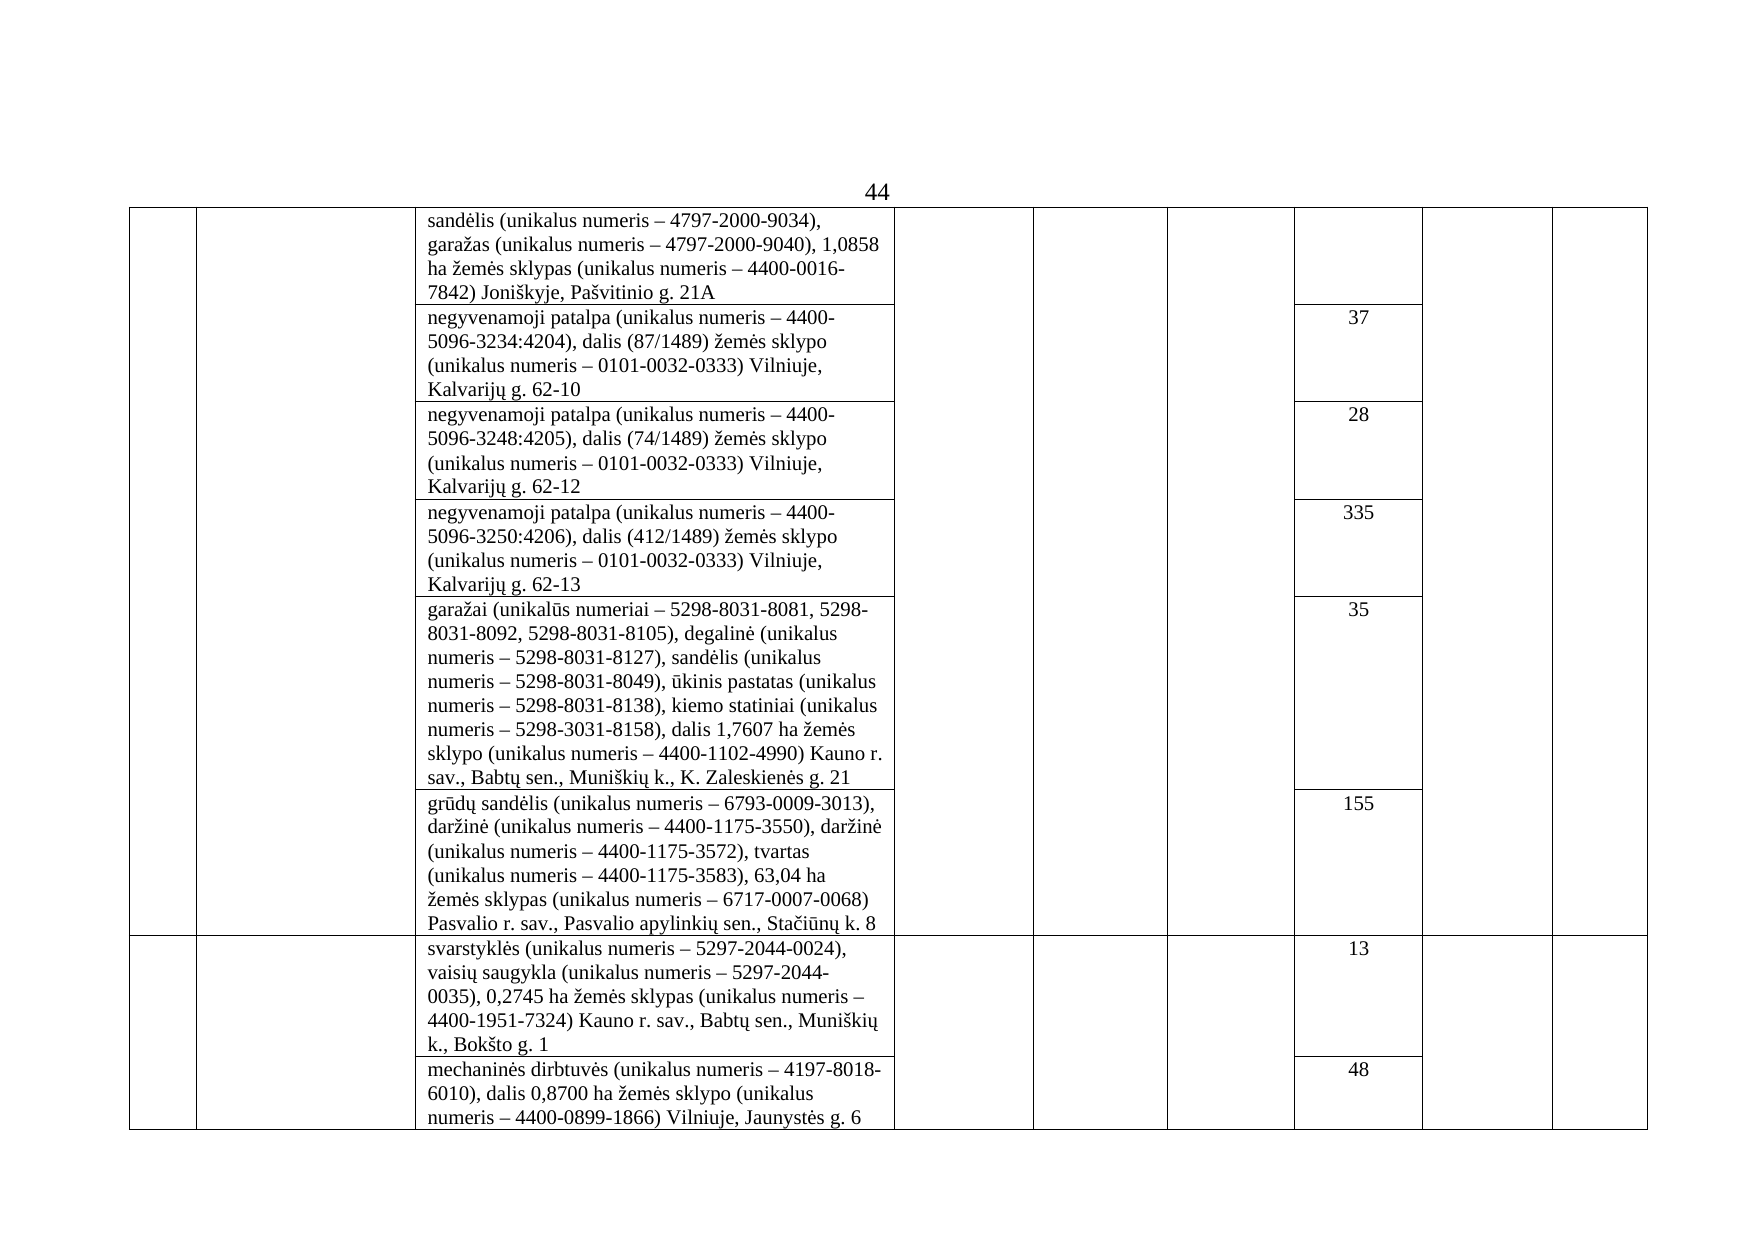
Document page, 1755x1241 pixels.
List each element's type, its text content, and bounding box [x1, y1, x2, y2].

table_cell [130, 208, 196, 935]
table_cell 37 [1295, 305, 1422, 401]
table_cell [895, 936, 1033, 1129]
table_cell negyvenamoji patalpa (unikalus numeris – 4400-5096-3248:4205), dalis (74/1489) žemės sklypo (unikalus numeris – 0101-0032-0333) Vilniuje, Kalvarijų g. 62-12 [416, 402, 894, 498]
table_cell 35 [1295, 597, 1422, 789]
table_cell 13 [1295, 936, 1422, 1056]
table_cell [130, 936, 196, 1129]
table_cell [895, 208, 1033, 935]
table_cell 28 [1295, 402, 1422, 498]
table_cell garažai (unikalūs numeriai – 5298-8031-8081, 5298-8031-8092, 5298-8031-8105), degalinė (unikalus numeris – 5298-8031-8127), sandėlis (unikalus numeris – 5298-8031-8049), ūkinis pastatas (unikalus numeris – 5298-8031-8138), kiemo statiniai (unikalus numeris – 5298-3031-8158), dalis 1,7607 ha žemės sklypo (unikalus numeris – 4400-1102-4990) Kauno r. sav., Babtų sen., Muniškių k., K. Zaleskienės g. 21 [416, 597, 894, 789]
table_cell [197, 936, 415, 1129]
table_cell [1295, 208, 1422, 304]
table_cell [1168, 208, 1294, 935]
table_cell [1034, 208, 1167, 935]
table_cell [1553, 936, 1647, 1129]
table_cell svarstyklės (unikalus numeris – 5297-2044-0024), vaisių saugykla (unikalus numeris – 5297-2044-0035), 0,2745 ha žemės sklypas (unikalus numeris – 4400-1951-7324) Kauno r. sav., Babtų sen., Muniškių k., Bokšto g. 1 [416, 936, 894, 1056]
table_cell [1553, 208, 1647, 935]
table_cell 155 [1295, 790, 1422, 935]
table_cell 335 [1295, 500, 1422, 596]
table_cell negyvenamoji patalpa (unikalus numeris – 4400-5096-3250:4206), dalis (412/1489) žemės sklypo (unikalus numeris – 0101-0032-0333) Vilniuje, Kalvarijų g. 62-13 [416, 500, 894, 596]
table_cell 48 [1295, 1057, 1422, 1129]
table_cell [1423, 936, 1552, 1129]
table_cell mechaninės dirbtuvės (unikalus numeris – 4197-8018-6010), dalis 0,8700 ha žemės sklypo (unikalus numeris – 4400-0899-1866) Vilniuje, Jaunystės g. 6 [416, 1057, 894, 1129]
table_cell [1423, 208, 1552, 935]
table_cell sandėlis (unikalus numeris – 4797-2000-9034), garažas (unikalus numeris – 4797-2000-9040), 1,0858 ha žemės sklypas (unikalus numeris – 4400-0016-7842) Joniškyje, Pašvitinio g. 21A [416, 208, 894, 304]
table_cell [1168, 936, 1294, 1129]
table_cell negyvenamoji patalpa (unikalus numeris – 4400-5096-3234:4204), dalis (87/1489) žemės sklypo (unikalus numeris – 0101-0032-0333) Vilniuje, Kalvarijų g. 62-10 [416, 305, 894, 401]
table_cell [197, 208, 415, 935]
table_cell grūdų sandėlis (unikalus numeris – 6793-0009-3013), daržinė (unikalus numeris – 4400-1175-3550), daržinė (unikalus numeris – 4400-1175-3572), tvartas (unikalus numeris – 4400-1175-3583), 63,04 ha žemės sklypas (unikalus numeris – 6717-0007-0068) Pasvalio r. sav., Pasvalio apylinkių sen., Stačiūnų k. 8 [416, 790, 894, 935]
table_cell [1034, 936, 1167, 1129]
